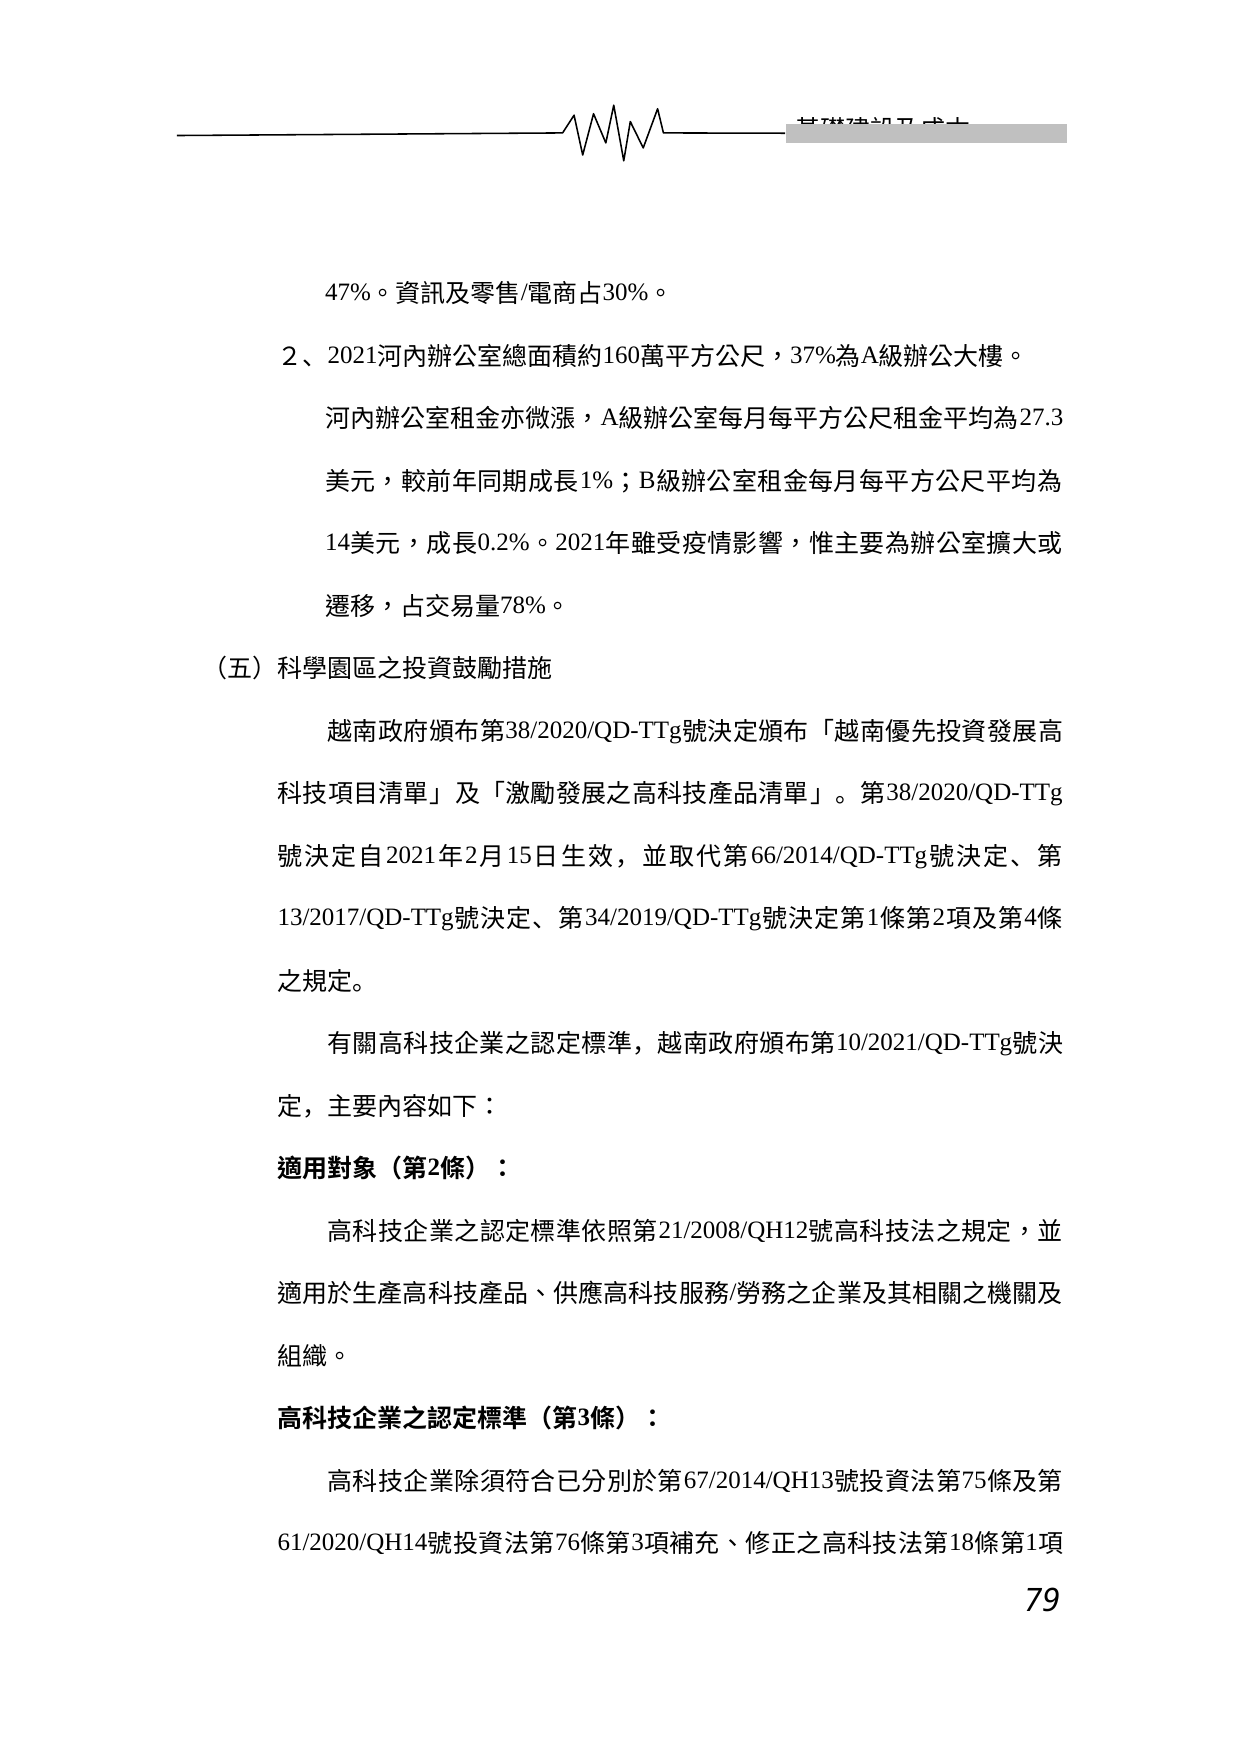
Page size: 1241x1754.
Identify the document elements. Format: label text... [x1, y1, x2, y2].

text 適用對象（第2條）： [202, 1125, 1063, 1188]
text （五）科學園區之投資鼓勵措施 [202, 625, 1063, 688]
text 高科技企業之認定標準依照第21/2008/QH12號高科技法之規定，並適用於生產高科技產品、供應高科技服務/勞務之企業及其相關之機關及組織。 [277, 1188, 1063, 1375]
text 有關高科技企業之認定標準，越南政府頒布第10/2021/QD-TTg號決定，主要內容如下： [277, 1000, 1063, 1125]
text 河內辦公室租金亦微漲，A級辦公室每月每平方公尺租金平均為27.3美元，較前年同期成長1%；B級辦公室租金每月每平方公尺平均為14美元，成長0.2%。2021年雖受疫情影響，惟主要為辦公室擴大或遷移，占交易量78%。 [325, 375, 1063, 625]
text ２、2021河內辦公室總面積約160萬平方公尺，37%為A級辦公大樓。 [277, 313, 1063, 375]
text 越南政府頒布第38/2020/QD-TTg號決定頒布「越南優先投資發展高科技項目清單」及「激勵發展之高科技產品清單」。第38/2020/QD-TTg號決定自2021年2月15日生效，並取代第66/2014/QD-TTg號決定、第13/2017/QD-TTg號決定、第34/2019/QD-TTg號決定第1條第2項及第4條之規定。 [277, 688, 1063, 1000]
text 高科技企業除須符合已分別於第67/2014/QH13號投資法第75條及第61/2020/QH14號投資法第76條第3項補充、修正之高科技法第18條第1項 [277, 1438, 1063, 1563]
text 47%。資訊及零售/電商占30%。 [325, 250, 1063, 313]
text 高科技企業之認定標準（第3條）： [202, 1375, 1063, 1438]
